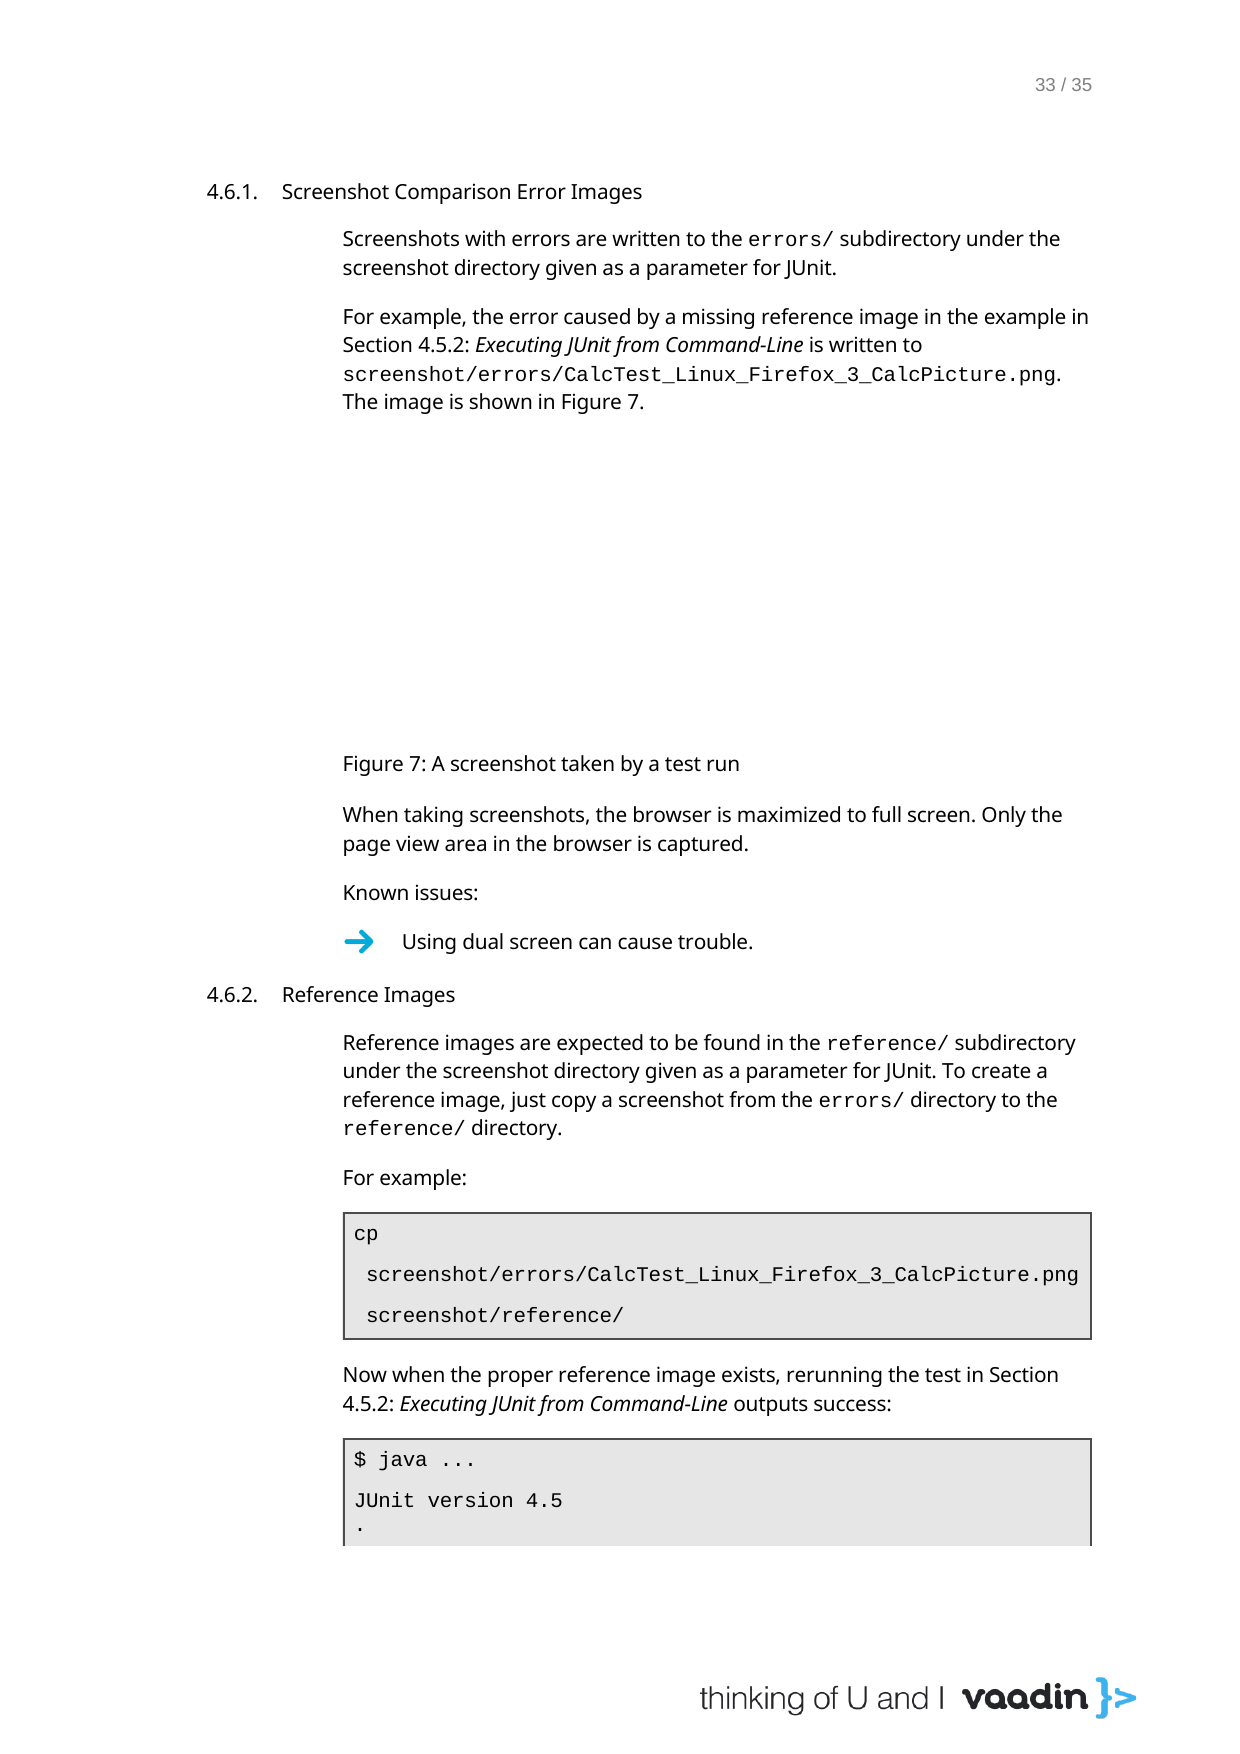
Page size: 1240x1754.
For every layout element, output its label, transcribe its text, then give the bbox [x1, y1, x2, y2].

text Reference images are expected to be found in the reference/ subdirectory under the screenshot directory given as a parameter for JUnit. To create a reference image, just copy a screenshot from the errors/ directory to the reference/ directory. [342, 1028, 1092, 1142]
text . [345, 1514, 1090, 1546]
subtitle Reference Images [207, 981, 1092, 1009]
text $ java ... [345, 1440, 1090, 1481]
subtitle Screenshot Comparison Error Images [207, 177, 1092, 206]
text screenshot/errors/CalcTest_Linux_Firefox_3_CalcPicture.png [345, 1255, 1090, 1296]
text Figure 7: A screenshot taken by a test run [342, 749, 1092, 777]
text For example: [342, 1163, 1092, 1191]
list Using dual screen can cause trouble. [342, 927, 1092, 956]
text Known issues: [342, 878, 1092, 907]
text Now when the proper reference image exists, rerunning the test in Section 4.5.2: Executing JUnit from Command-Line outputs success: [342, 1361, 1092, 1417]
text cp [345, 1214, 1090, 1255]
picture [364, 929, 374, 939]
picture [364, 944, 374, 954]
picture [343, 929, 363, 954]
picture [699, 1673, 1139, 1721]
text screenshot/reference/ [345, 1296, 1090, 1338]
text When taking screenshots, the browser is maximized to full screen. Only the page view area in the browser is captured. [342, 801, 1092, 857]
text JUnit version 4.5 [345, 1481, 1090, 1514]
text Screenshots with errors are written to the errors/ subdirectory under the screenshot directory given as a parameter for JUnit. [342, 224, 1092, 281]
text For example, the error caused by a missing reference image in the example in Section 4.5.2: Executing JUnit from Command-Line is written to screenshot/errors/​CalcTest_Linux_Firefox_3_CalcPicture.png. The image is shown in Figure 7. [342, 302, 1092, 416]
